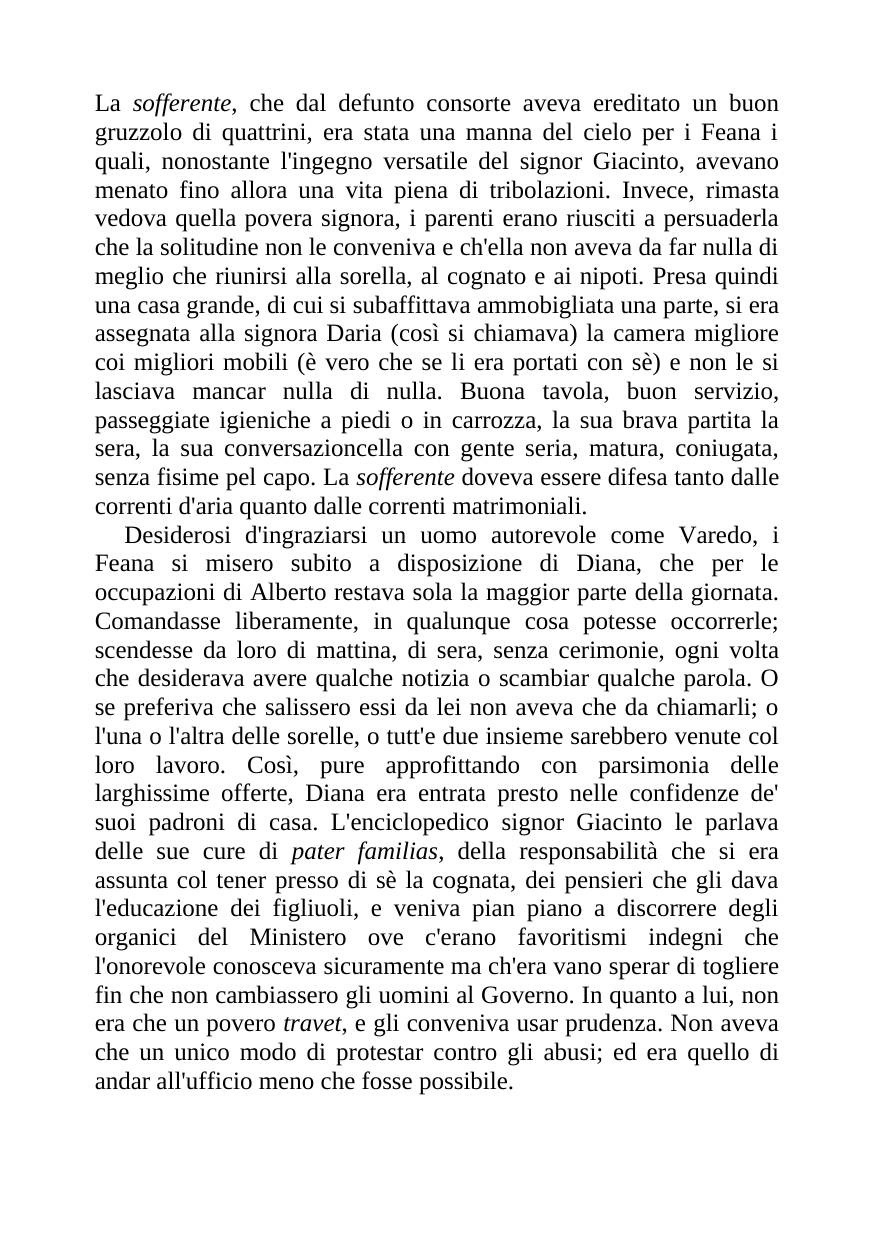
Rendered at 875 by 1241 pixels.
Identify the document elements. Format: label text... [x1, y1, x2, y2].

text La sofferente, che dal defunto consorte aveva ereditato un buon gruzzolo di quattrini, era stata una manna del cielo per i Feana i quali, nonostante l'ingegno versatile del signor Giacinto, avevano menato fino allora una vita piena di tribolazioni. Invece, rimasta vedova quella povera signora, i parenti erano riusciti a persuaderla che la solitudine non le conveniva e ch'ella non aveva da far nulla di meglio che riunirsi alla sorella, al cognato e ai nipoti. Presa quindi una casa grande, di cui si subaffittava ammobigliata una parte, si era assegnata alla signora Daria (così si chiamava) la camera migliore coi migliori mobili (è vero che se li era portati con sè) e non le si lasciava mancar nulla di nulla. Buona tavola, buon servizio, passeggiate igieniche a piedi o in carrozza, la sua brava partita la sera, la sua conversazioncella con gente seria, matura, coniugata, senza fisime pel capo. La sofferente doveva essere difesa tanto dalle correnti d'aria quanto dalle correnti matrimoniali. [94, 88, 779, 520]
text Desiderosi d'ingraziarsi un uomo autorevole come Varedo, i Feana si misero subito a disposizione di Diana, che per le occupazioni di Alberto restava sola la maggior parte della giornata. Comandasse liberamente, in qualunque cosa potesse occorrerle; scendesse da loro di mattina, di sera, senza cerimonie, ogni volta che desiderava avere qualche notizia o scambiar qualche parola. O se preferiva che salissero essi da lei non aveva che da chiamarli; o l'una o l'altra delle sorelle, o tutt'e due insieme sarebbero venute col loro lavoro. Così, pure approfittando con parsimonia delle larghissime offerte, Diana era entrata presto nelle confidenze de' suoi padroni di casa. L'enciclopedico signor Giacinto le parlava delle sue cure di pater familias, della responsabilità che si era assunta col tener presso di sè la cognata, dei pensieri che gli dava l'educazione dei figliuoli, e veniva pian piano a discorrere degli organici del Ministero ove c'erano favoritismi indegni che l'onorevole conosceva sicuramente ma ch'era vano sperar di togliere fin che non cambiassero gli uomini al Governo. In quanto a lui, non era che un povero travet, e gli conveniva usar prudenza. Non aveva che un unico modo di protestar contro gli abusi; ed era quello di andar all'ufficio meno che fosse possibile. [94, 520, 779, 1095]
